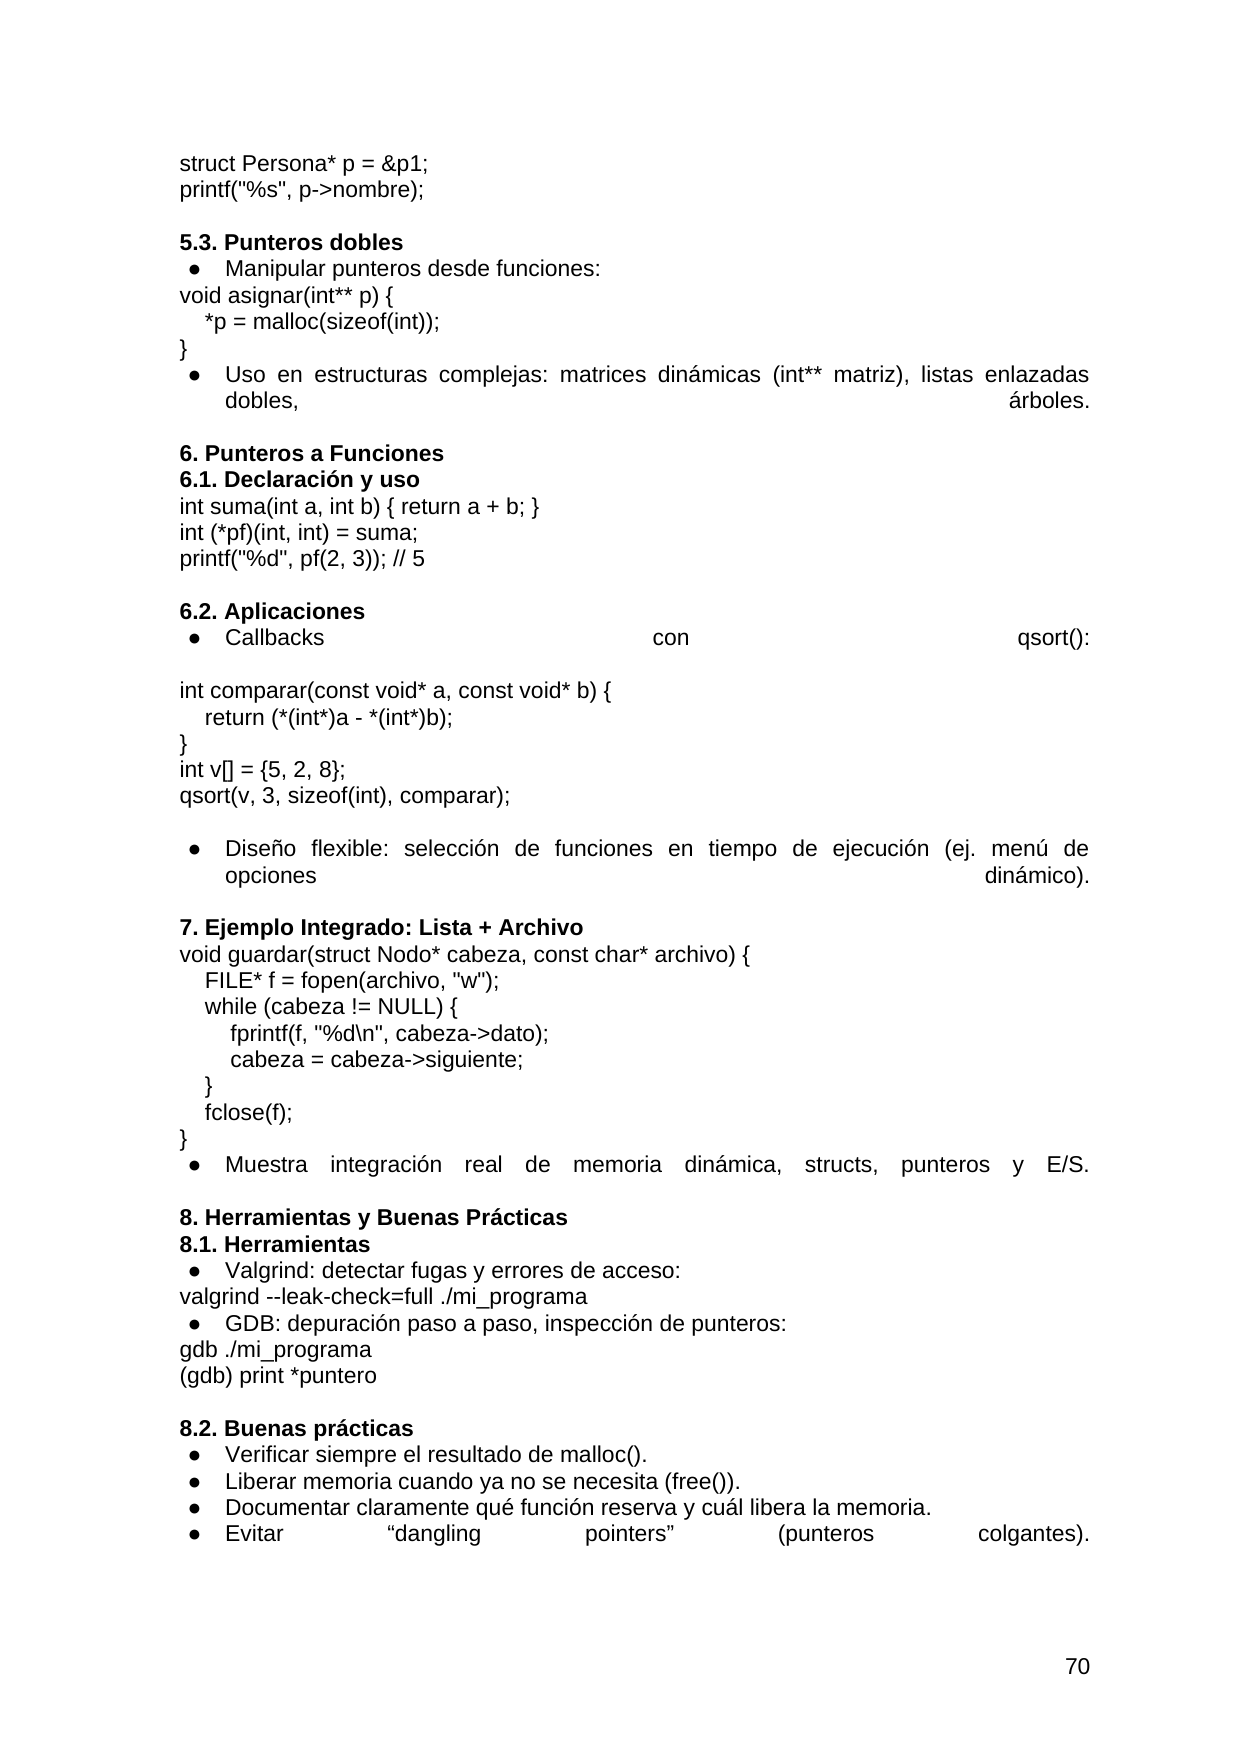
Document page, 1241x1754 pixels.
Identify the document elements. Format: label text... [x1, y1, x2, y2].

text struct Persona* p = &p1; [179, 150, 1090, 176]
text FILE* f = fopen(archivo, "w"); [179, 967, 1090, 993]
list Evitar “dangling pointers” (punteros colgantes). [187, 1520, 1090, 1573]
text *p = malloc(sizeof(int)); [179, 308, 1090, 334]
list Verificar siempre el resultado de malloc(). [187, 1441, 1090, 1468]
text cabeza = cabeza->siguiente; [179, 1046, 1090, 1072]
text } [179, 730, 1090, 756]
text } [179, 334, 1090, 361]
list Uso en estructuras complejas: matrices dinámicas (int** matriz), listas enlazadas dobles, árboles. [187, 361, 1090, 440]
text 7. Ejemplo Integrado: Lista + Archivo [179, 914, 1090, 941]
text while (cabeza != NULL) { [179, 993, 1090, 1020]
text printf("%d", pf(2, 3)); // 5 [179, 545, 1090, 572]
text printf("%s", p->nombre); [179, 176, 1090, 203]
text gdb ./mi_programa [179, 1336, 1090, 1362]
text } [179, 1125, 1090, 1151]
text fclose(f); [179, 1099, 1090, 1125]
text valgrind --leak-check=full ./mi_programa [179, 1283, 1090, 1309]
text 8.2. Buenas prácticas [179, 1415, 1090, 1441]
list Liberar memoria cuando ya no se necesita (free()). [187, 1468, 1090, 1494]
text int comparar(const void* a, const void* b) { [179, 677, 1090, 703]
text int v[] = {5, 2, 8}; [179, 756, 1090, 782]
text 8. Herramientas y Buenas Prácticas [179, 1204, 1090, 1231]
text return (*(int*)a - *(int*)b); [179, 703, 1090, 730]
list Muestra integración real de memoria dinámica, structs, punteros y E/S. [187, 1151, 1090, 1204]
text int (*pf)(int, int) = suma; [179, 519, 1090, 545]
list Callbacks con qsort(): [187, 624, 1090, 677]
text 6.2. Aplicaciones [179, 598, 1090, 624]
list Valgrind: detectar fugas y errores de acceso: [187, 1257, 1090, 1283]
text void asignar(int** p) { [179, 282, 1090, 308]
text (gdb) print *puntero [179, 1362, 1090, 1389]
text void guardar(struct Nodo* cabeza, const char* archivo) { [179, 941, 1090, 967]
text qsort(v, 3, sizeof(int), comparar); [179, 782, 1090, 809]
text 6.1. Declaración y uso [179, 466, 1090, 493]
list Documentar claramente qué función reserva y cuál libera la memoria. [187, 1494, 1090, 1520]
text fprintf(f, "%d\n", cabeza->dato); [179, 1020, 1090, 1046]
list Diseño flexible: selección de funciones en tiempo de ejecución (ej. menú de opciones dinámico). [187, 835, 1090, 914]
text } [179, 1072, 1090, 1099]
list Manipular punteros desde funciones: [187, 255, 1090, 282]
text 5.3. Punteros dobles [179, 229, 1090, 255]
text 8.1. Herramientas [179, 1231, 1090, 1257]
list GDB: depuración paso a paso, inspección de punteros: [187, 1309, 1090, 1336]
text int suma(int a, int b) { return a + b; } [179, 493, 1090, 519]
text 6. Punteros a Funciones [179, 440, 1090, 466]
